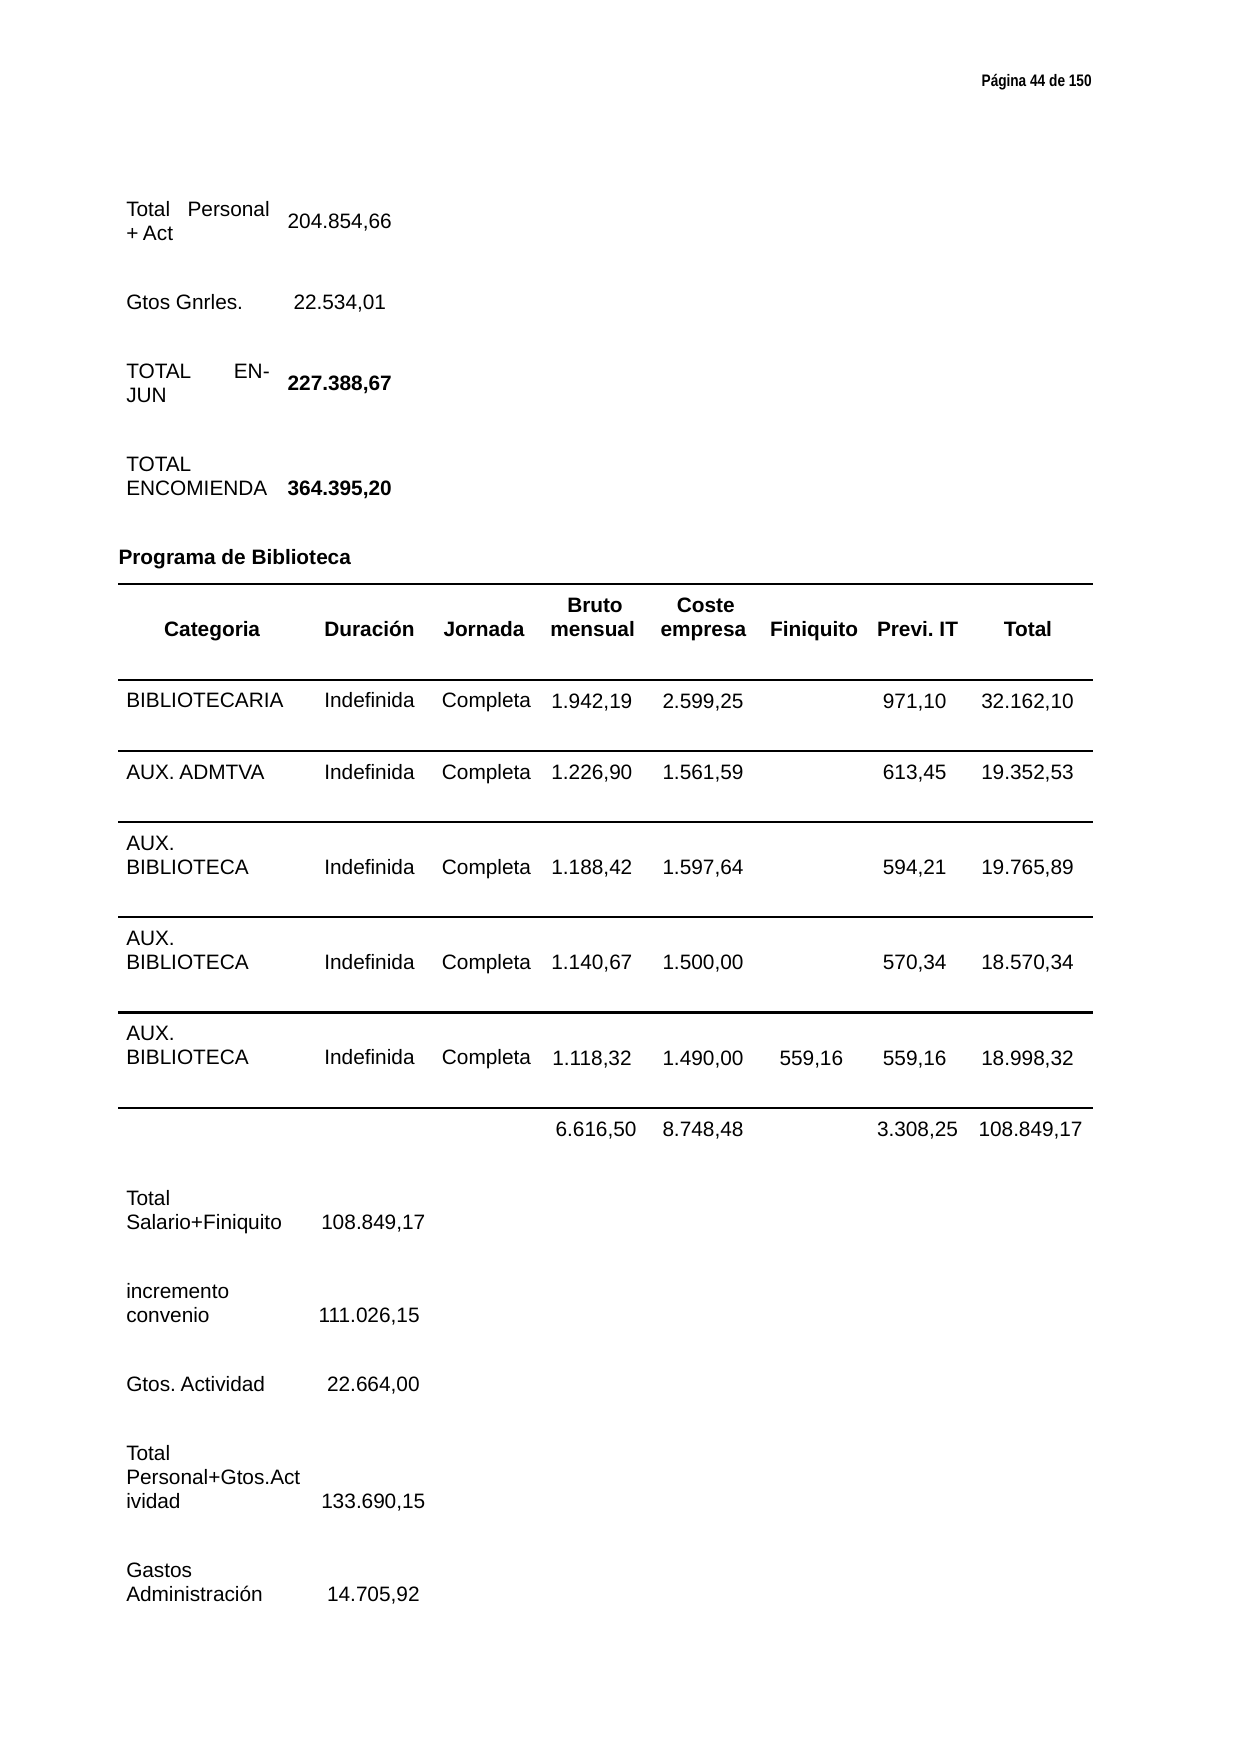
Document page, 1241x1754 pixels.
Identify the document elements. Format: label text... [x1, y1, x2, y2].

table_cell Total Personal + Act [118, 189, 277, 282]
table_header Finiquito [761, 585, 867, 678]
table_cell Total Personal+Gtos.Actividad [118, 1433, 310, 1550]
table_cell [749, 351, 871, 444]
table_cell [539, 1550, 650, 1643]
table_cell 559,16 [867, 1014, 968, 1107]
table_header Previ. IT [867, 585, 968, 678]
table_cell Total Salario+Finiquito [118, 1178, 310, 1271]
table_cell [761, 1433, 867, 1550]
table_cell 108.849,17 [310, 1178, 433, 1271]
table_cell [433, 1550, 539, 1643]
table_cell Gtos Gnrles. [118, 282, 277, 351]
table_cell 1.118,32 [539, 1014, 650, 1107]
table_cell [650, 1550, 761, 1643]
table_header Bruto mensual [539, 585, 650, 678]
table_cell 1.561,59 [650, 752, 761, 821]
table_cell Completa [433, 681, 539, 750]
table_cell 14.705,92 [310, 1550, 433, 1643]
table_cell [761, 1550, 867, 1643]
table_header Total [968, 585, 1092, 678]
table_cell [749, 444, 871, 537]
table_cell [761, 1271, 867, 1364]
table_header Duración [310, 585, 433, 678]
table_cell [118, 1109, 310, 1178]
table_cell [529, 444, 639, 537]
table_cell [871, 120, 969, 189]
table_cell 2.599,25 [650, 681, 761, 750]
table_cell [639, 351, 749, 444]
table_cell [539, 1178, 650, 1271]
table_cell 204.854,66 [278, 189, 399, 282]
table_cell 570,34 [867, 918, 968, 1011]
table_cell 32.162,10 [968, 681, 1092, 750]
table_cell 22.534,01 [278, 282, 399, 351]
table_cell [867, 1364, 968, 1433]
table_cell 19.352,53 [968, 752, 1092, 821]
table_cell [433, 1178, 539, 1271]
table_cell [650, 1271, 761, 1364]
table_cell 227.388,67 [278, 351, 399, 444]
table_cell [278, 120, 399, 189]
table_cell 613,45 [867, 752, 968, 821]
table_cell [433, 1364, 539, 1433]
table_cell [867, 1271, 968, 1364]
table_cell [639, 282, 749, 351]
table_cell [749, 120, 871, 189]
table_cell AUX. BIBLIOTECA [118, 1014, 310, 1107]
table_cell [761, 918, 867, 1011]
table_cell [867, 1433, 968, 1550]
table_cell Gtos. Actividad [118, 1364, 310, 1433]
table_cell Indefinida [310, 918, 433, 1011]
table_cell 559,16 [761, 1014, 867, 1107]
table_cell 8.748,48 [650, 1109, 761, 1178]
table_cell AUX. BIBLIOTECA [118, 918, 310, 1011]
table_cell Indefinida [310, 752, 433, 821]
table_cell [433, 1433, 539, 1550]
table_header Categoria [118, 585, 310, 678]
table_cell [399, 444, 528, 537]
table_cell [968, 1433, 1092, 1550]
table_cell [871, 444, 969, 537]
table_cell TOTAL ENCOMIENDA [118, 444, 277, 537]
table_cell [761, 681, 867, 750]
table_cell Completa [433, 752, 539, 821]
table_cell [529, 282, 639, 351]
table_cell [761, 752, 867, 821]
table_cell [761, 823, 867, 916]
table_cell Gastos Administración [118, 1550, 310, 1643]
table_cell [749, 282, 871, 351]
table_cell Completa [433, 1014, 539, 1107]
table_cell [871, 351, 969, 444]
table_cell [968, 1271, 1092, 1364]
table_header Jornada [433, 585, 539, 678]
table_cell [399, 120, 528, 189]
table_cell Completa [433, 918, 539, 1011]
table_cell [968, 1178, 1092, 1271]
table_cell [968, 1364, 1092, 1433]
table_cell [529, 351, 639, 444]
table_cell 594,21 [867, 823, 968, 916]
table_cell [650, 1364, 761, 1433]
table_cell 6.616,50 [539, 1109, 650, 1178]
table_cell [399, 351, 528, 444]
table_cell [867, 1550, 968, 1643]
table_cell [968, 1550, 1092, 1643]
table_cell [867, 1178, 968, 1271]
table_cell 22.664,00 [310, 1364, 433, 1433]
table_cell 19.765,89 [968, 823, 1092, 916]
table_cell [310, 1109, 433, 1178]
table_cell [529, 189, 639, 282]
table_cell Completa [433, 823, 539, 916]
table_cell 1.500,00 [650, 918, 761, 1011]
table_cell 18.998,32 [968, 1014, 1092, 1107]
table_cell 1.942,19 [539, 681, 650, 750]
table_cell Indefinida [310, 823, 433, 916]
table_cell [969, 444, 1092, 537]
table_cell 971,10 [867, 681, 968, 750]
table_cell [639, 444, 749, 537]
table_cell [969, 351, 1092, 444]
table_cell [639, 189, 749, 282]
table_cell [871, 282, 969, 351]
table_cell [749, 189, 871, 282]
table_cell 1.597,64 [650, 823, 761, 916]
table_cell 1.490,00 [650, 1014, 761, 1107]
table_cell [761, 1364, 867, 1433]
table_cell [399, 189, 528, 282]
table_cell 18.570,34 [968, 918, 1092, 1011]
table_cell Indefinida [310, 681, 433, 750]
table_cell 133.690,15 [310, 1433, 433, 1550]
table_cell [399, 282, 528, 351]
table_cell AUX. ADMTVA [118, 752, 310, 821]
table_cell BIBLIOTECARIA [118, 681, 310, 750]
table_cell [539, 1433, 650, 1550]
table_cell 3.308,25 [867, 1109, 968, 1178]
table_cell 1.140,67 [539, 918, 650, 1011]
table_cell [969, 189, 1092, 282]
table_cell [539, 1271, 650, 1364]
table_cell [761, 1109, 867, 1178]
table_cell [433, 1271, 539, 1364]
table_cell [118, 120, 277, 189]
table_cell Indefinida [310, 1014, 433, 1107]
table_cell TOTAL EN-JUN [118, 351, 277, 444]
table_cell 1.226,90 [539, 752, 650, 821]
table_cell [650, 1433, 761, 1550]
table_cell [433, 1109, 539, 1178]
table_cell [761, 1178, 867, 1271]
table_cell [871, 189, 969, 282]
table_header Coste empresa [650, 585, 761, 678]
table_cell AUX. BIBLIOTECA [118, 823, 310, 916]
table_cell incremento convenio [118, 1271, 310, 1364]
table_cell 108.849,17 [968, 1109, 1092, 1178]
table_cell 111.026,15 [310, 1271, 433, 1364]
table_cell [650, 1178, 761, 1271]
table_cell [969, 282, 1092, 351]
table_cell [529, 120, 639, 189]
table_cell [969, 120, 1092, 189]
text Programa de Biblioteca [118, 537, 1092, 571]
table_cell 364.395,20 [278, 444, 399, 537]
table_cell [539, 1364, 650, 1433]
table_cell [639, 120, 749, 189]
table_cell 1.188,42 [539, 823, 650, 916]
